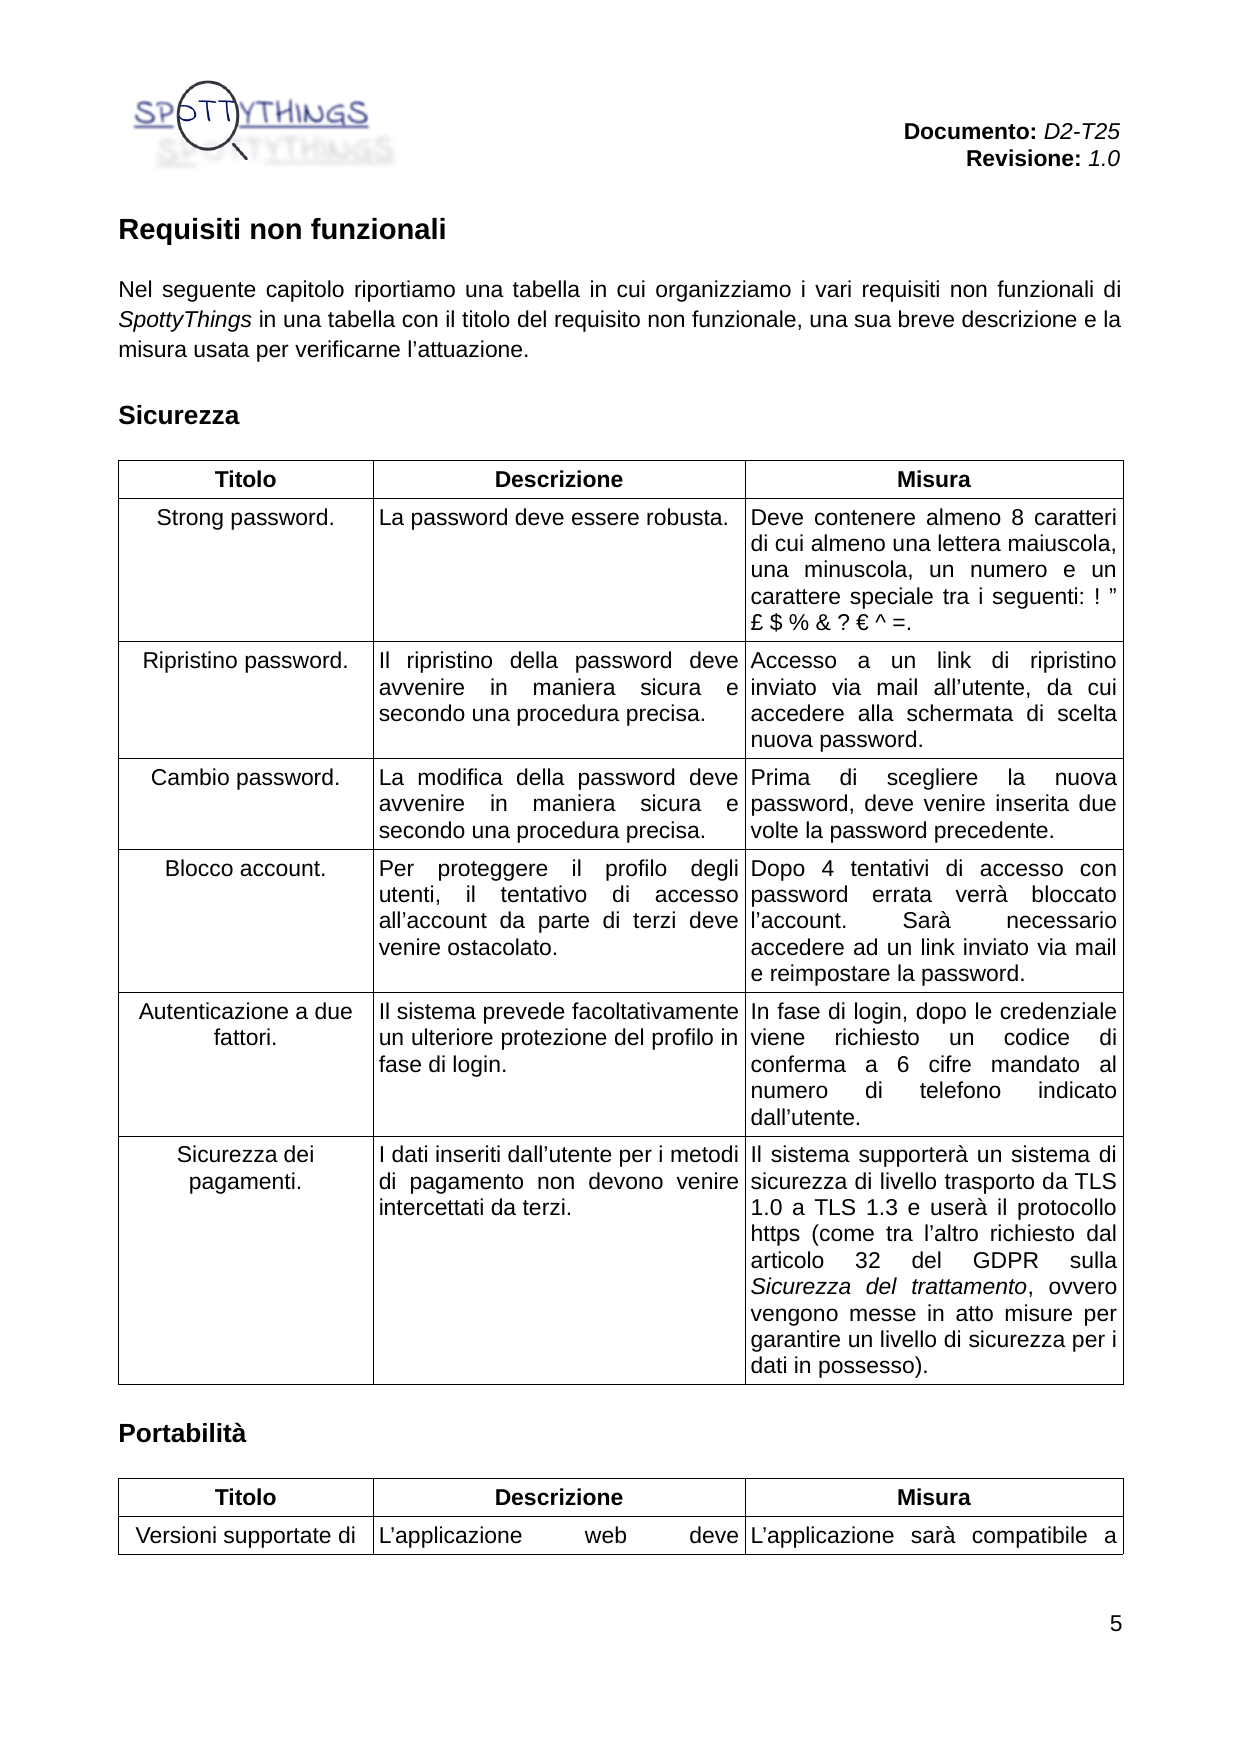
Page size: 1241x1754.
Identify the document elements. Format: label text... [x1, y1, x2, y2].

table_header Titolo [119, 461, 373, 498]
table_header Descrizione [374, 461, 745, 498]
table_cell Prima di scegliere la nuova password, deve venire inserita due volte la password precedente. [746, 759, 1123, 849]
table_header Misura [746, 1479, 1123, 1516]
table_cell Cambio password. [119, 759, 373, 849]
table_header Misura [746, 461, 1123, 498]
table_cell La modifica della password deve avvenire in maniera sicura e secondo una procedura precisa. [374, 759, 745, 849]
table_cell Il ripristino della password deve avvenire in maniera sicura e secondo una procedura precisa. [374, 642, 745, 758]
table_cell L’applicazione web deve [374, 1517, 745, 1554]
table_cell Sicurezza dei pagamenti. [119, 1137, 373, 1384]
subtitle Portabilità [118, 1417, 1122, 1448]
table_cell Accesso a un link di ripristino inviato via mail all’utente, da cui accedere alla schermata di scelta nuova password. [746, 642, 1123, 758]
table_cell Blocco account. [119, 850, 373, 992]
table_header Titolo [119, 1479, 373, 1516]
picture [123, 73, 399, 187]
table_cell L’applicazione sarà compatibile a [746, 1517, 1123, 1554]
text Nel seguente capitolo riportiamo una tabella in cui organizziamo i vari requisiti non funzionali di SpottyThings in una tabella con il titolo del requisito non funzionale, una sua breve descrizione e la misura usata per verificarne l’attuazione. [118, 276, 1122, 363]
table_cell Dopo 4 tentativi di accesso con password errata verrà bloccato l’account. Sarà necessario accedere ad un link inviato via mail e reimpostare la password. [746, 850, 1123, 992]
table_cell Il sistema prevede facoltativamente un ulteriore protezione del profilo in fase di login. [374, 993, 745, 1136]
table_cell Deve contenere almeno 8 caratteri di cui almeno una lettera maiuscola, una minuscola, un numero e un carattere speciale tra i seguenti: ! ” £ $ % & ? € ^ =. [746, 499, 1123, 641]
table_cell Strong password. [119, 499, 373, 641]
subtitle Sicurezza [118, 399, 1122, 430]
table_cell I dati inseriti dall’utente per i metodi di pagamento non devono venire intercettati da terzi. [374, 1137, 745, 1384]
table_cell In fase di login, dopo le credenziale viene richiesto un codice di conferma a 6 cifre mandato al numero di telefono indicato dall’utente. [746, 993, 1123, 1136]
table_cell La password deve essere robusta. [374, 499, 745, 641]
subtitle Requisiti non funzionali [118, 212, 1122, 246]
table_header Descrizione [374, 1479, 745, 1516]
table_cell Autenticazione a due fattori. [119, 993, 373, 1136]
table_cell Versioni supportate di [119, 1517, 373, 1554]
table_cell Per proteggere il profilo degli utenti, il tentativo di accesso all’account da parte di terzi deve venire ostacolato. [374, 850, 745, 992]
table_cell Ripristino password. [119, 642, 373, 758]
table_cell Il sistema supporterà un sistema di sicurezza di livello trasporto da TLS 1.0 a TLS 1.3 e userà il protocollo https (come tra l’altro richiesto dal articolo 32 del GDPR sulla Sicurezza del trattamento, ovvero vengono messe in atto misure per garantire un livello di sicurezza per i dati in possesso). [746, 1137, 1123, 1384]
